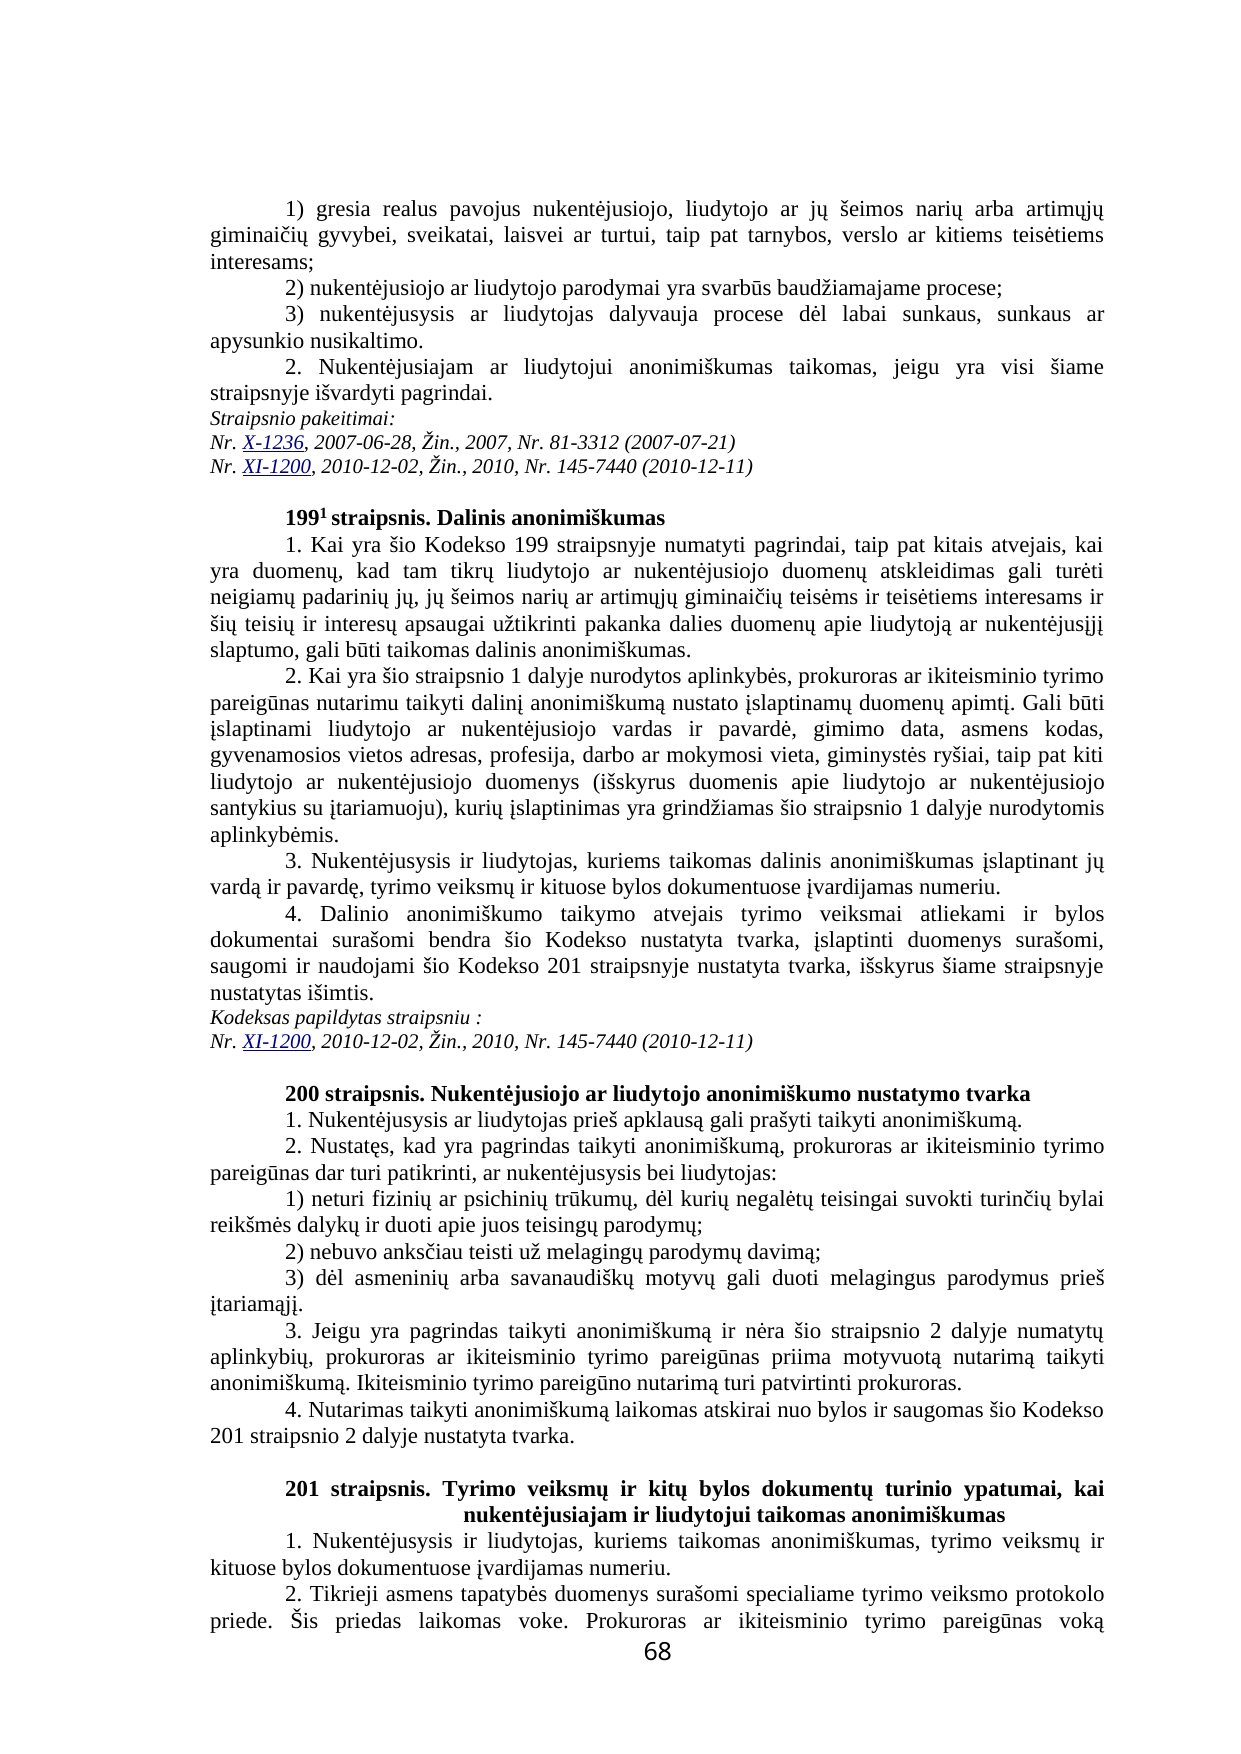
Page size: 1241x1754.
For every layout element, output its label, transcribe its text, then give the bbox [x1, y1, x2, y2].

text 2) nebuvo anksčiau teisti už melagingų parodymų davimą; [210, 1238, 1106, 1264]
text 2) nukentėjusiojo ar liudytojo parodymai yra svarbūs baudžiamajame procese; [210, 274, 1106, 300]
text 1. Nukentėjusysis ir liudytojas, kuriems taikomas anonimiškumas, tyrimo veiksmų ir kituose bylos dokumentuose įvardijamas numeriu. [210, 1528, 1106, 1580]
text 2. Tikrieji asmens tapatybės duomenys surašomi specialiame tyrimo veiksmo protokolo priede. Šis priedas laikomas voke. Prokuroras ar ikiteisminio tyrimo pareigūnas voką [210, 1580, 1106, 1633]
text Nr. XI-1200, 2010-12-02, Žin., 2010, Nr. 145-7440 (2010-12-11) [210, 1029, 1106, 1053]
text 2. Nustatęs, kad yra pagrindas taikyti anonimiškumą, prokuroras ar ikiteisminio tyrimo pareigūnas dar turi patikrinti, ar nukentėjusysis bei liudytojas: [210, 1132, 1106, 1185]
text 3) nukentėjusysis ar liudytojas dalyvauja procese dėl labai sunkaus, sunkaus ar apysunkio nusikaltimo. [210, 300, 1106, 353]
text 1. Nukentėjusysis ar liudytojas prieš apklausą gali prašyti taikyti anonimiškumą. [210, 1106, 1106, 1132]
text 1) neturi fizinių ar psichinių trūkumų, dėl kurių negalėtų teisingai suvokti turinčių bylai reikšmės dalykų ir duoti apie juos teisingų parodymų; [210, 1185, 1106, 1238]
text Nr. X-1236, 2007-06-28, Žin., 2007, Nr. 81-3312 (2007-07-21) [210, 430, 1106, 454]
text 2. Kai yra šio straipsnio 1 dalyje nurodytos aplinkybės, prokuroras ar ikiteisminio tyrimo pareigūnas nutarimu taikyti dalinį anonimiškumą nustato įslaptinamų duomenų apimtį. Gali būti įslaptinami liudytojo ar nukentėjusiojo vardas ir pavardė, gimimo data, asmens kodas, gyvenamosios vietos adresas, profesija, darbo ar mokymosi vieta, giminystės ryšiai, taip pat kiti liudytojo ar nukentėjusiojo duomenys (išskyrus duomenis apie liudytojo ar nukentėjusiojo santykius su įtariamuoju), kurių įslaptinimas yra grindžiamas šio straipsnio 1 dalyje nurodytomis aplinkybėmis. [210, 662, 1106, 847]
text 2. Nukentėjusiajam ar liudytojui anonimiškumas taikomas, jeigu yra visi šiame straipsnyje išvardyti pagrindai. [210, 353, 1106, 406]
text 3. Nukentėjusysis ir liudytojas, kuriems taikomas dalinis anonimiškumas įslaptinant jų vardą ir pavardę, tyrimo veiksmų ir kituose bylos dokumentuose įvardijamas numeriu. [210, 847, 1106, 900]
text 4. Dalinio anonimiškumo taikymo atvejais tyrimo veiksmai atliekami ir bylos dokumentai surašomi bendra šio Kodekso nustatyta tvarka, įslaptinti duomenys surašomi, saugomi ir naudojami šio Kodekso 201 straipsnyje nustatyta tvarka, išskyrus šiame straipsnyje nustatytas išimtis. [210, 900, 1106, 1005]
text 201 straipsnis. Tyrimo veiksmų ir kitų bylos dokumentų turinio ypatumai, kai nukentėjusiajam ir liudytojui taikomas anonimiškumas [285, 1475, 1106, 1528]
text 3. Jeigu yra pagrindas taikyti anonimiškumą ir nėra šio straipsnio 2 dalyje numatytų aplinkybių, prokuroras ar ikiteisminio tyrimo pareigūnas priima motyvuotą nutarimą taikyti anonimiškumą. Ikiteisminio tyrimo pareigūno nutarimą turi patvirtinti prokuroras. [210, 1317, 1106, 1396]
text 3) dėl asmeninių arba savanaudiškų motyvų gali duoti melagingus parodymus prieš įtariamąjį. [210, 1264, 1106, 1317]
text 1. Kai yra šio Kodekso 199 straipsnyje numatyti pagrindai, taip pat kitais atvejais, kai yra duomenų, kad tam tikrų liudytojo ar nukentėjusiojo duomenų atskleidimas gali turėti neigiamų padarinių jų, jų šeimos narių ar artimųjų giminaičių teisėms ir teisėtiems interesams ir šių teisių ir interesų apsaugai užtikrinti pakanka dalies duomenų apie liudytoją ar nukentėjusįjį slaptumo, gali būti taikomas dalinis anonimiškumas. [210, 531, 1106, 662]
text 1) gresia realus pavojus nukentėjusiojo, liudytojo ar jų šeimos narių arba artimųjų giminaičių gyvybei, sveikatai, laisvei ar turtui, taip pat tarnybos, verslo ar kitiems teisėtiems interesams; [210, 195, 1106, 274]
text 200 straipsnis. Nukentėjusiojo ar liudytojo anonimiškumo nustatymo tvarka [285, 1079, 1106, 1106]
text 1991 straipsnis. Dalinis anonimiškumas [210, 504, 1106, 531]
text Kodeksas papildytas straipsniu : [210, 1005, 1106, 1029]
text Straipsnio pakeitimai: [210, 406, 1106, 430]
text 4. Nutarimas taikyti anonimiškumą laikomas atskirai nuo bylos ir saugomas šio Kodekso 201 straipsnio 2 dalyje nustatyta tvarka. [210, 1396, 1106, 1448]
text Nr. XI-1200, 2010-12-02, Žin., 2010, Nr. 145-7440 (2010-12-11) [210, 454, 1106, 478]
